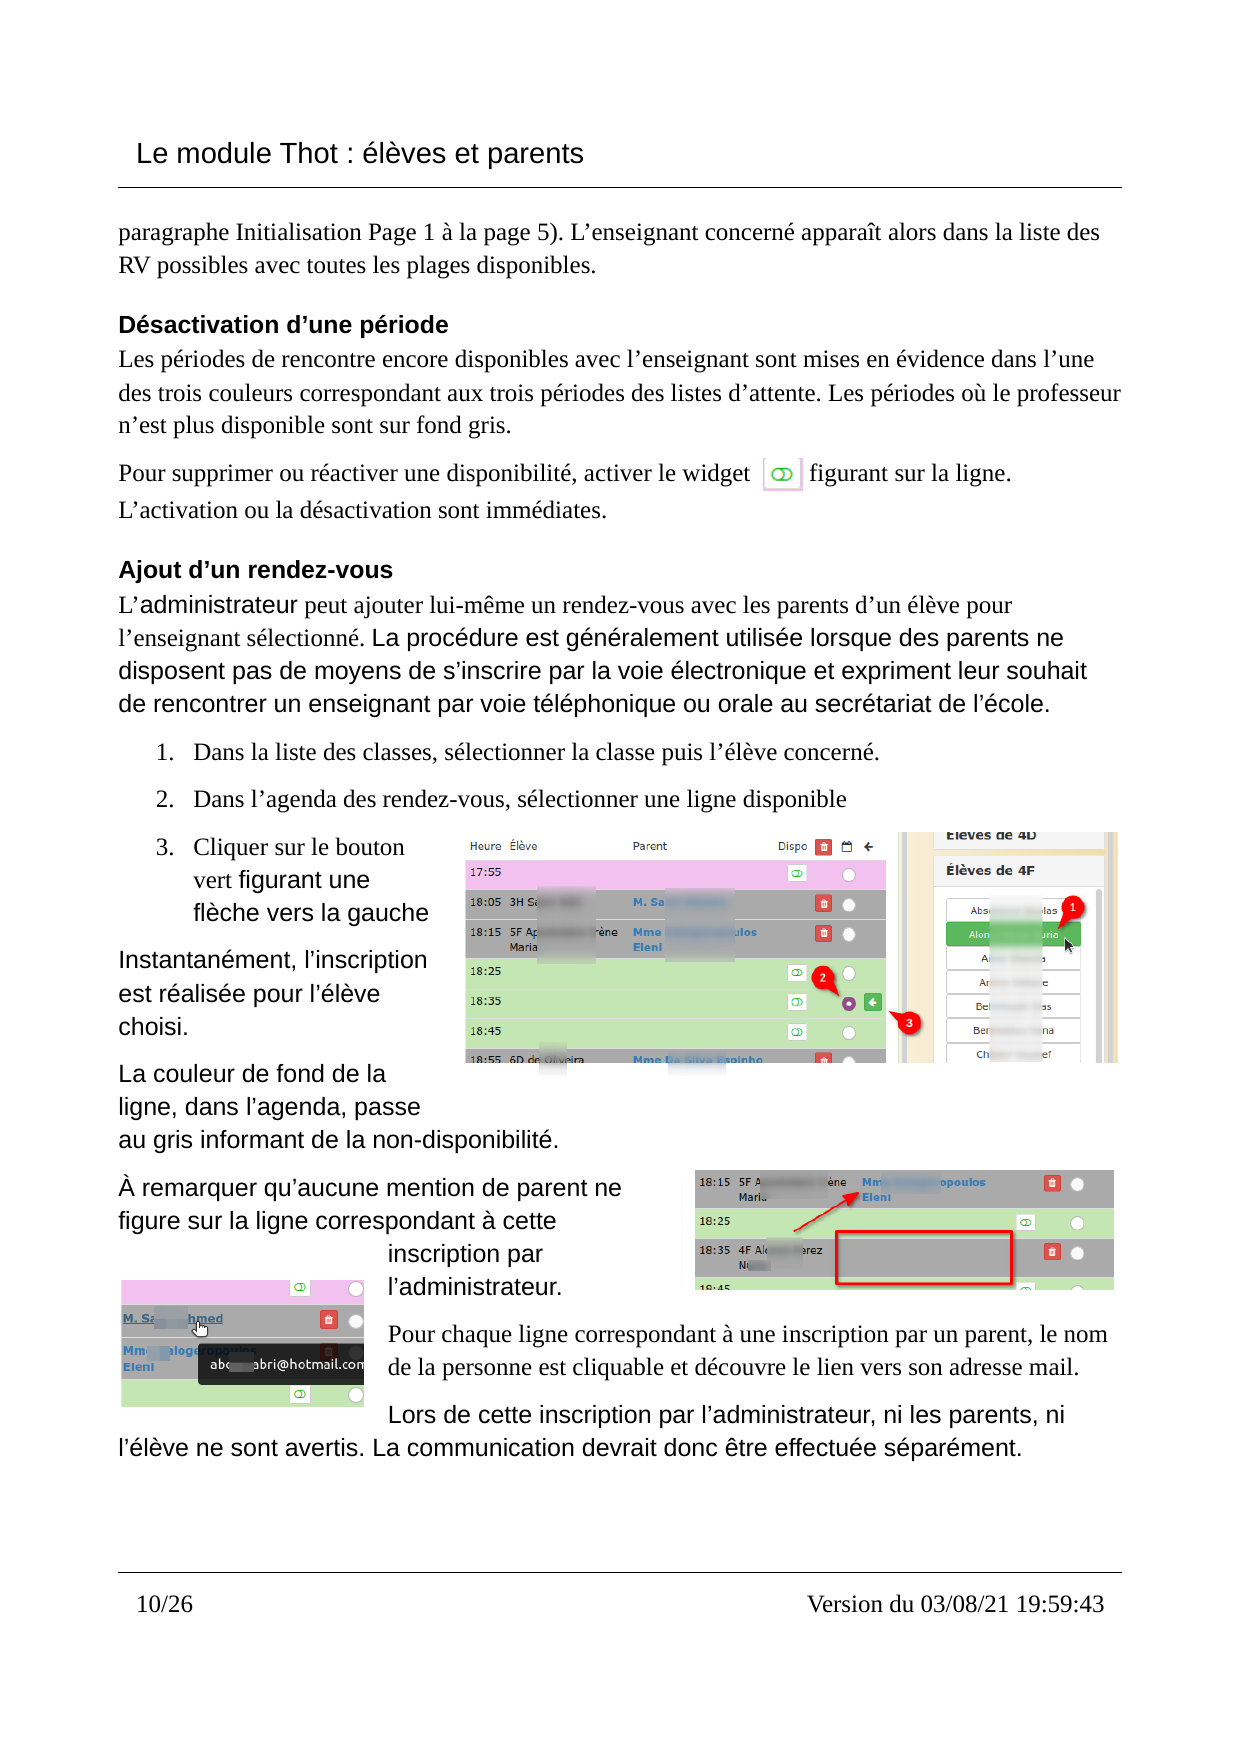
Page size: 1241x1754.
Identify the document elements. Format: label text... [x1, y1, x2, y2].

text À remarquer qu’aucune mention de parent ne figure sur la ligne correspondant à cette inscription par l’administrateur. [118, 1173, 1122, 1301]
text paragraphe Initialisation Page 1 à la page 5). L’enseignant concerné apparaît alors dans la liste des RV possibles avec toutes les plages disponibles. [118, 217, 1122, 278]
picture [458, 832, 1118, 1076]
text Instantanément, l’inscription est réalisée pour l’élève choisi. [118, 946, 458, 1040]
list Dans la liste des classes, sélectionner la classe puis l’élève concerné. [156, 737, 1122, 765]
text Pour chaque ligne correspondant à une inscription par un parent, le nom de la personne est cliquable et découvre le lien vers son adresse mail. [364, 1319, 1122, 1381]
text L’administrateur peut ajouter lui-même un rendez-vous avec les parents d’un élève pour l’enseignant sélectionné. La procédure est généralement utilisée lorsque des parents ne disposent pas de moyens de s’inscrire par la voie électronique et expriment leur souhait de rencontrer un enseignant par voie téléphonique ou orale au secrétariat de l’école. [118, 590, 1122, 718]
picture [762, 458, 803, 491]
picture [121, 1280, 364, 1407]
subtitle Désactivation d’une période [118, 310, 1122, 338]
list Dans l’agenda des rendez-vous, sélectionner une ligne disponible [156, 784, 1122, 813]
text Pour supprimer ou réactiver une disponibilité, activer le widget figurant sur la ligne. L’activation ou la désactivation sont immédiates. [118, 458, 1122, 523]
list Cliquer sur le bouton vert figurant une flèche vers la gauche [156, 832, 458, 927]
picture [682, 1169, 1121, 1290]
subtitle Ajout d’un rendez-vous [118, 555, 1122, 583]
text Les périodes de rencontre encore disponibles avec l’enseignant sont mises en évidence dans l’une des trois couleurs correspondant aux trois périodes des listes d’attente. Les périodes où le professeur n’est plus disponible sont sur fond gris. [118, 344, 1122, 439]
text La couleur de fond de la ligne, dans l’agenda, passe au gris informant de la non-disponibilité. [118, 1059, 1122, 1154]
text Lors de cette inscription par l’administrateur, ni les parents, ni l’élève ne sont avertis. La communication devrait donc être effectuée séparément. [118, 1400, 1122, 1462]
